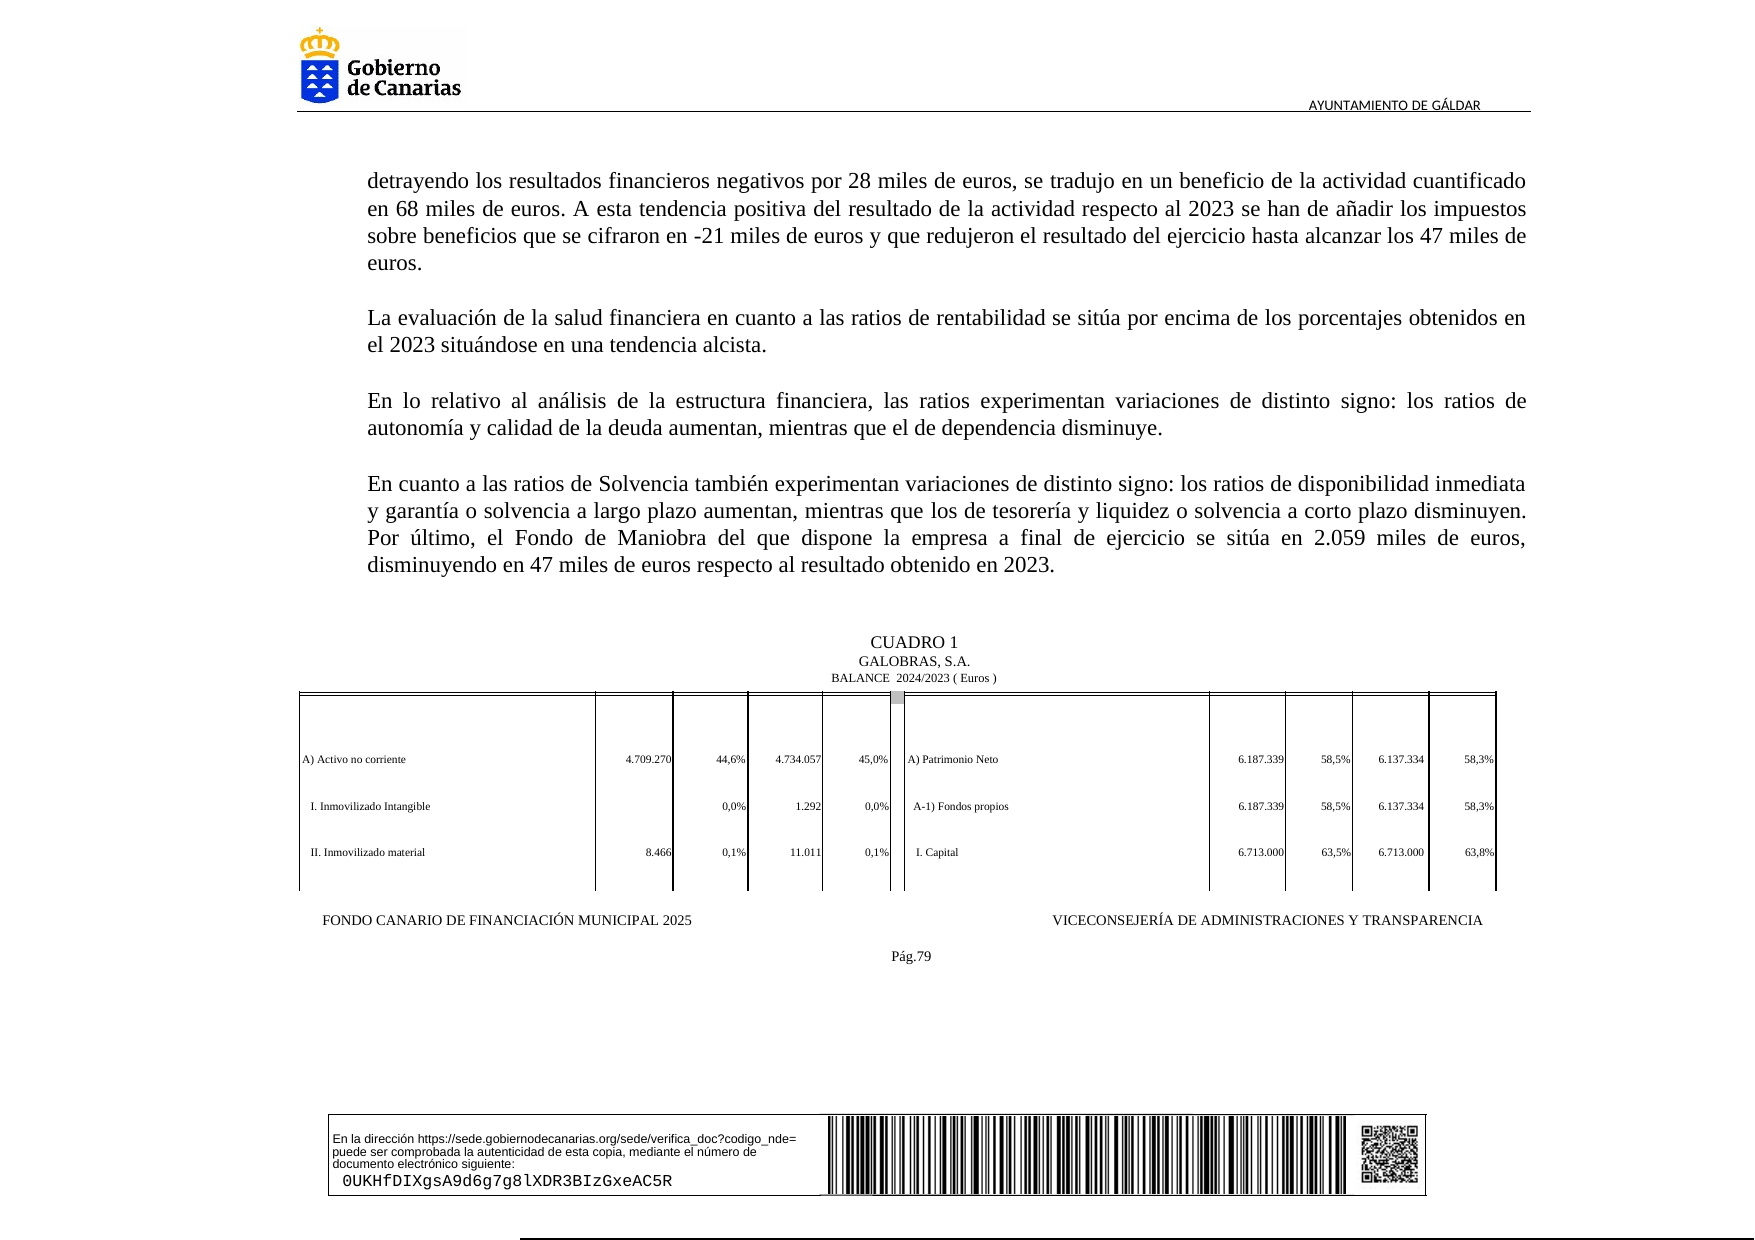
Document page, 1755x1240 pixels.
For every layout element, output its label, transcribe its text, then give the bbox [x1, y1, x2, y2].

table_header [1430, 696, 1495, 751]
table_cell 0,0% [674, 798, 747, 844]
table_cell [891, 798, 904, 844]
table_header [823, 696, 890, 751]
table_cell 4.734.057 [749, 751, 822, 797]
table_header [674, 696, 747, 751]
table_cell 58,3% [1430, 798, 1495, 844]
table_cell I. Inmovilizado Intangible [300, 798, 595, 844]
table_header [1353, 696, 1428, 751]
table_cell 0,0% [823, 798, 890, 844]
table_header [596, 696, 672, 751]
table_cell 58,3% [1430, 751, 1495, 797]
table_cell 0,1% [674, 844, 747, 891]
table_cell 4.709.270 [596, 751, 672, 797]
text GALOBRAS, S.A. [301, 653, 1528, 670]
table_cell A) Activo no corriente [300, 751, 595, 797]
table_header [1210, 696, 1285, 751]
table_cell I. Capital [905, 844, 1209, 891]
table_header [905, 696, 1209, 751]
table_cell [891, 751, 904, 797]
table_cell 45,0% [823, 751, 890, 797]
table_cell [596, 798, 672, 844]
text CUADRO 1 [724, 632, 1104, 652]
table_cell 6.187.339 [1210, 751, 1285, 797]
text En lo relativo al análisis de la estructura financiera, las ratios experimentan variaciones de distinto signo: los ratios de autonomía y calidad de la deuda aumentan, mientras que el de dependencia disminuye. [367, 387, 1529, 441]
table_cell 63,5% [1286, 844, 1352, 891]
table_cell 1.292 [749, 798, 822, 844]
table_header [300, 696, 595, 751]
table_cell 0,1% [823, 844, 890, 891]
table_cell 58,5% [1286, 798, 1352, 844]
table_cell 58,5% [1286, 751, 1352, 797]
table_cell 6.137.334 [1353, 798, 1428, 844]
table_header [891, 704, 904, 751]
table_cell A-1) Fondos propios [905, 798, 1209, 844]
table_cell 6.187.339 [1210, 798, 1285, 844]
text En cuanto a las ratios de Solvencia también experimentan variaciones de distinto signo: los ratios de disponibilidad inmediata y garantía o solvencia a largo plazo aumentan, mientras que los de tesorería y liquidez o solvencia a corto plazo disminuyen. Por último, el Fondo de Maniobra del que dispone la empresa a final de ejercicio se sitúa en 2.059 miles de euros, disminuyendo en 47 miles de euros respecto al resultado obtenido en 2023. [367, 470, 1528, 577]
table_cell 6.713.000 [1353, 844, 1428, 891]
table_cell 44,6% [674, 751, 747, 797]
table_cell 6.137.334 [1353, 751, 1428, 797]
table_cell 11.011 [749, 844, 822, 891]
text La evaluación de la salud financiera en cuanto a las ratios de rentabilidad se sitúa por encima de los porcentajes obtenidos en el 2023 situándose en una tendencia alcista. [367, 304, 1529, 358]
table_cell A) Patrimonio Neto [905, 751, 1209, 797]
table_header [749, 696, 822, 751]
text detrayendo los resultados financieros negativos por 28 miles de euros, se tradujo en un beneficio de la actividad cuantificado en 68 miles de euros. A esta tendencia positiva del resultado de la actividad respecto al 2023 se han de añadir los impuestos sobre beneficios que se cifraron en -21 miles de euros y que redujeron el resultado del ejercicio hasta alcanzar los 47 miles de euros. [367, 167, 1529, 275]
table_cell [891, 844, 904, 891]
table_cell 63,8% [1430, 844, 1495, 891]
table_cell 6.713.000 [1210, 844, 1285, 891]
table_cell 8.466 [596, 844, 672, 891]
table_cell II. Inmovilizado material [300, 844, 595, 891]
table_header [1286, 696, 1352, 751]
text BALANCE 2024/2023 ( Euros ) [299, 671, 1528, 686]
